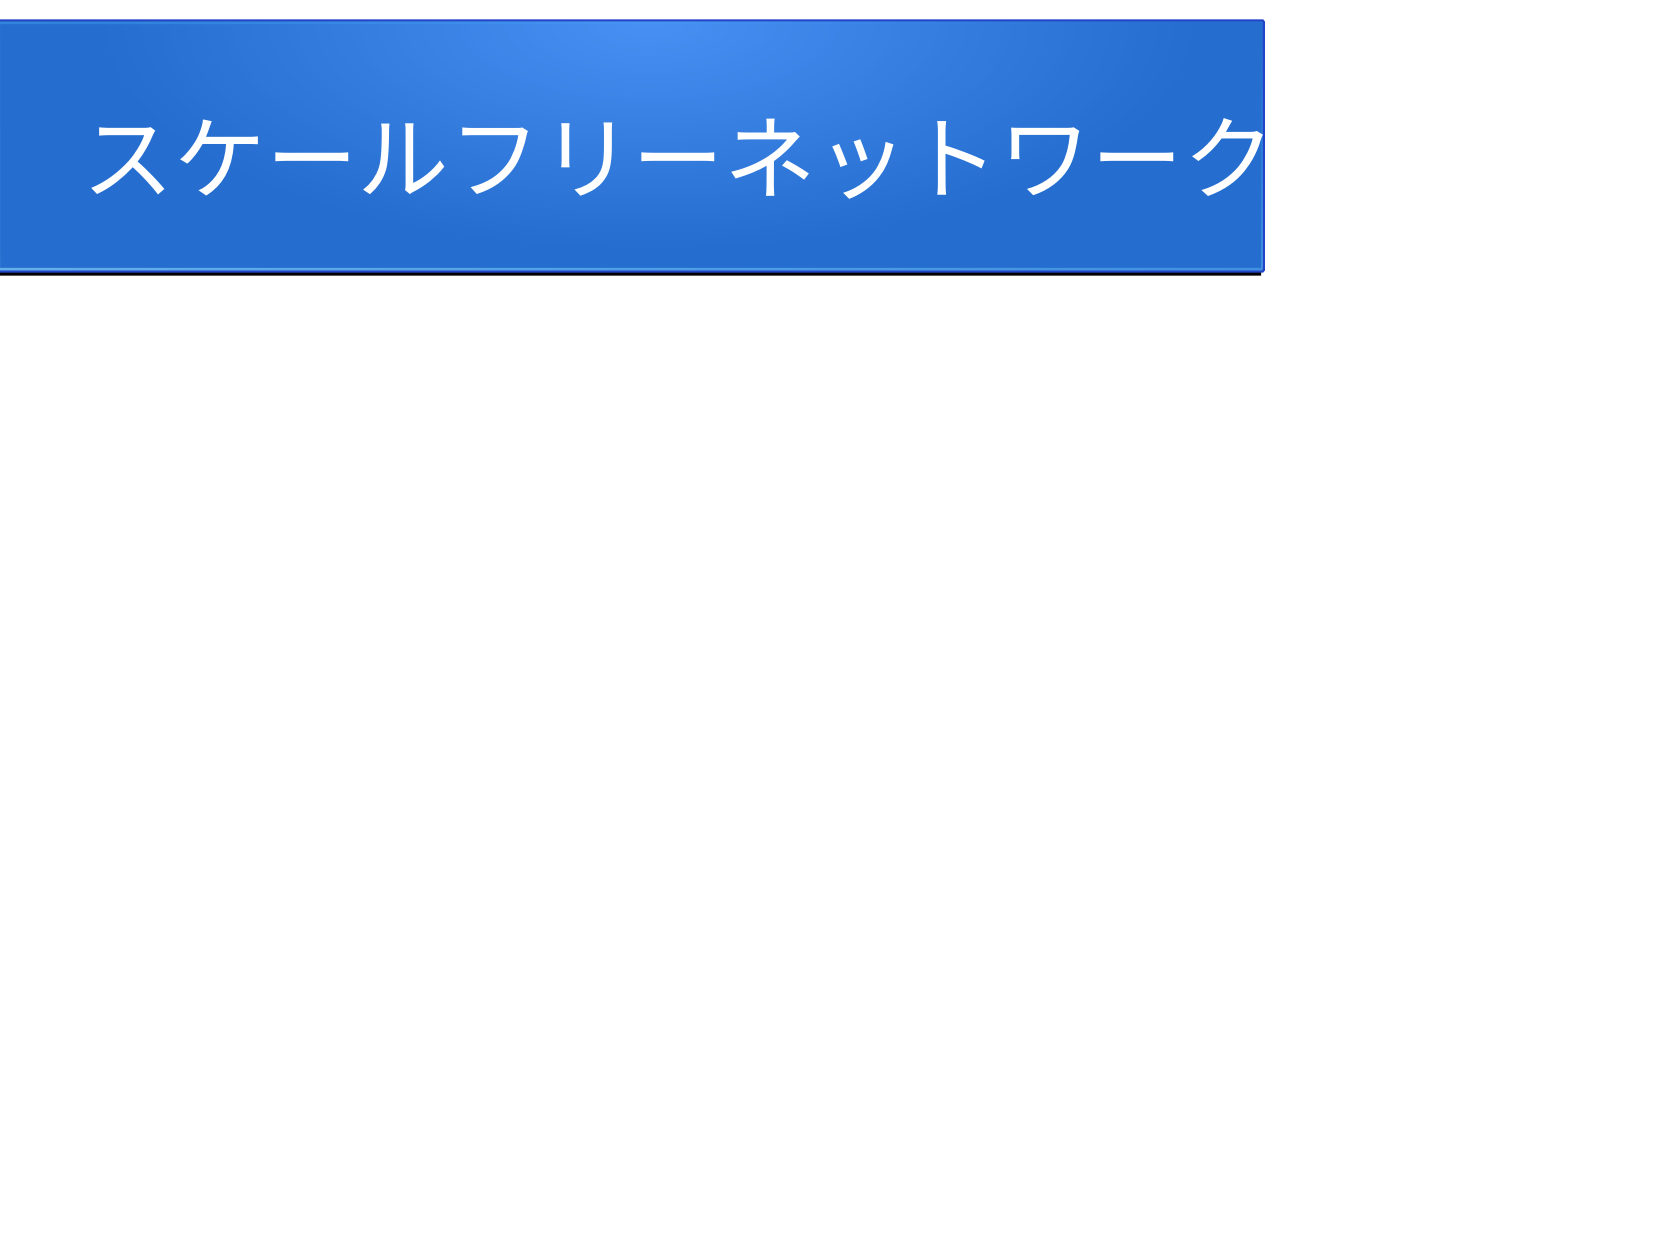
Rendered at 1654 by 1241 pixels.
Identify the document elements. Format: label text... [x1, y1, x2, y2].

title スケールフリーネットワーク [82, 49, 1288, 257]
